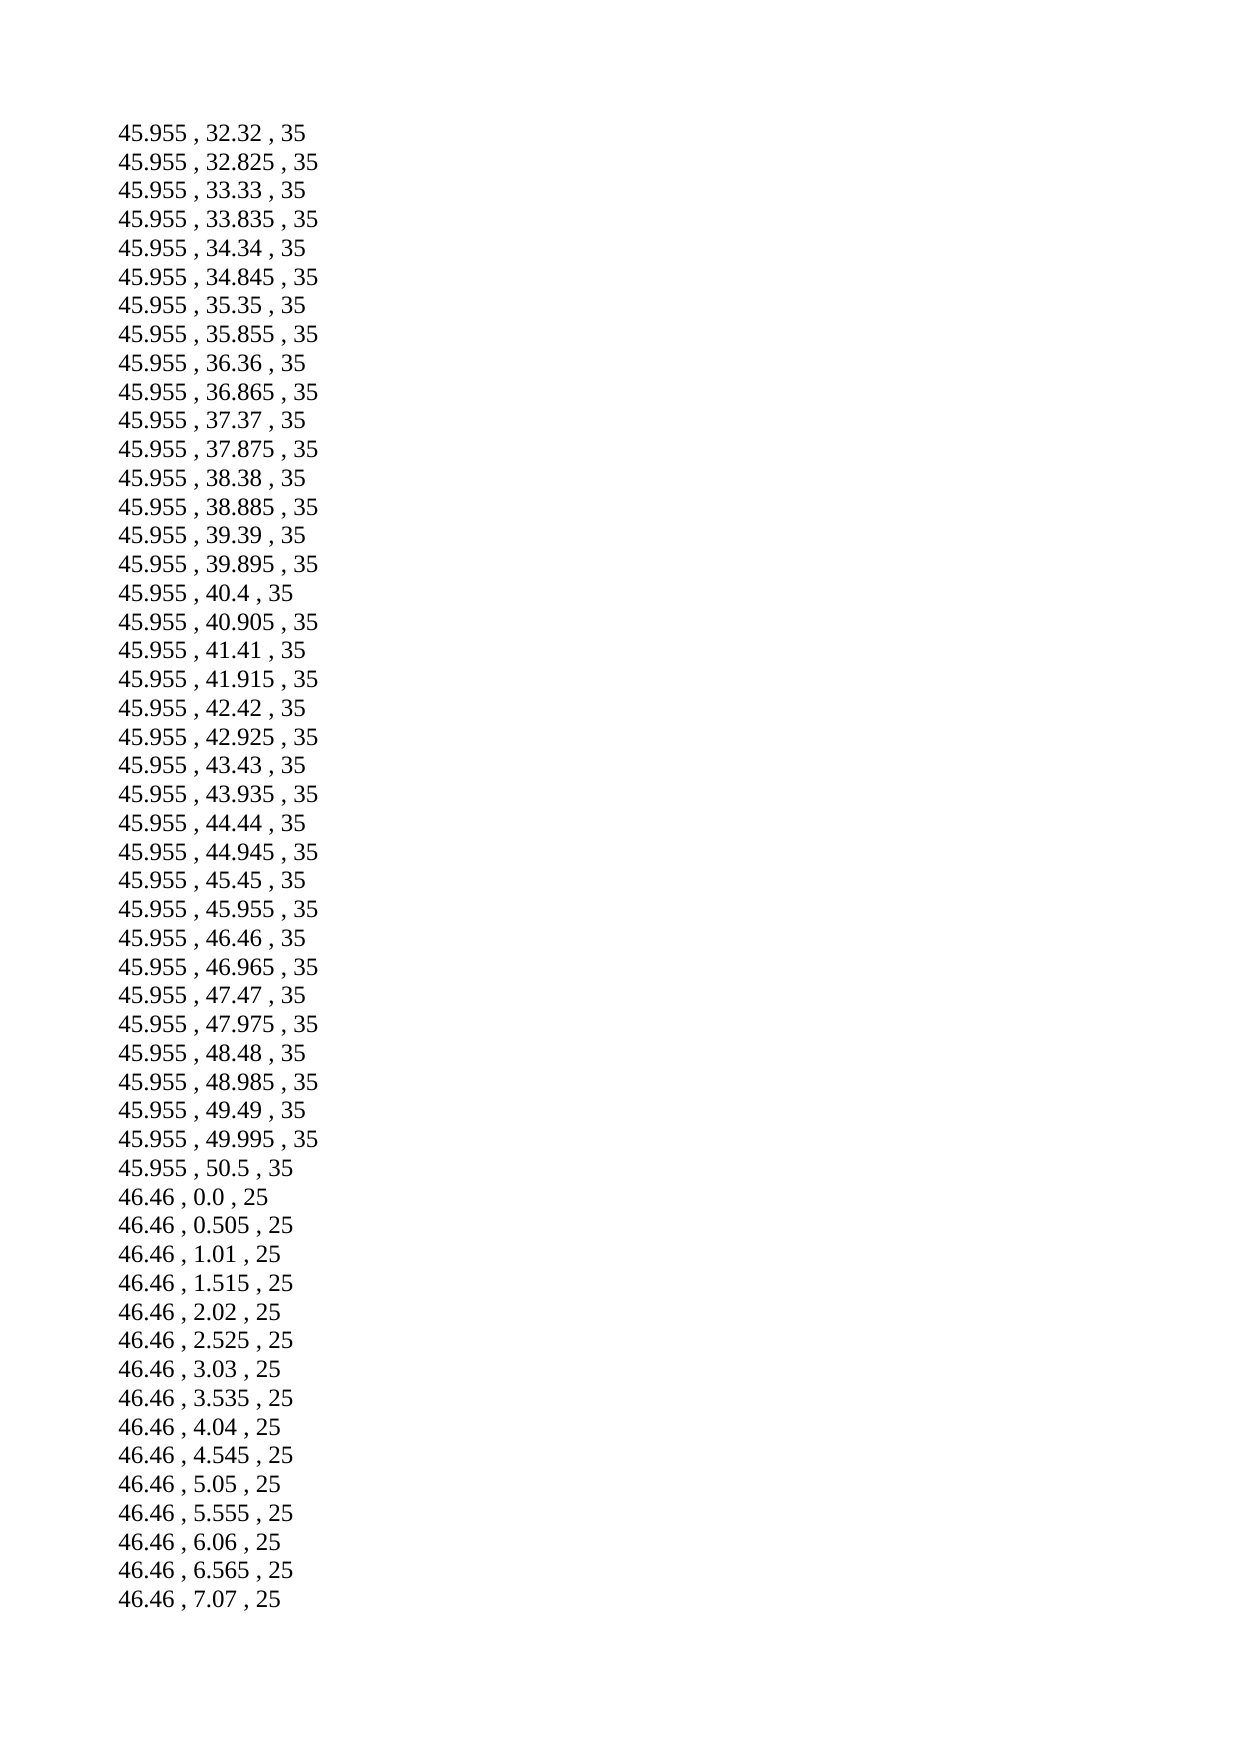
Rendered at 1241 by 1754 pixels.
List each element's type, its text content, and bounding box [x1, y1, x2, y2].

text 45.955 , 46.965 , 35 [118, 952, 1122, 981]
text 46.46 , 3.03 , 25 [118, 1354, 1122, 1383]
text 46.46 , 5.555 , 25 [118, 1498, 1122, 1527]
text 45.955 , 47.975 , 35 [118, 1009, 1122, 1038]
text 45.955 , 43.935 , 35 [118, 779, 1122, 808]
text 45.955 , 47.47 , 35 [118, 981, 1122, 1009]
text 45.955 , 48.48 , 35 [118, 1038, 1122, 1067]
text 45.955 , 38.38 , 35 [118, 463, 1122, 492]
text 45.955 , 39.39 , 35 [118, 521, 1122, 549]
text 46.46 , 0.0 , 25 [118, 1182, 1122, 1211]
text 45.955 , 44.945 , 35 [118, 837, 1122, 866]
text 45.955 , 40.905 , 35 [118, 607, 1122, 636]
text 46.46 , 6.06 , 25 [118, 1527, 1122, 1556]
text 46.46 , 2.525 , 25 [118, 1326, 1122, 1354]
text 45.955 , 37.37 , 35 [118, 406, 1122, 434]
text 45.955 , 39.895 , 35 [118, 549, 1122, 578]
text 45.955 , 32.825 , 35 [118, 147, 1122, 176]
text 45.955 , 36.865 , 35 [118, 377, 1122, 406]
text 45.955 , 45.955 , 35 [118, 894, 1122, 923]
text 45.955 , 48.985 , 35 [118, 1067, 1122, 1096]
text 45.955 , 42.925 , 35 [118, 722, 1122, 751]
text 45.955 , 33.835 , 35 [118, 204, 1122, 233]
text 46.46 , 4.545 , 25 [118, 1441, 1122, 1469]
text 45.955 , 42.42 , 35 [118, 693, 1122, 722]
text 45.955 , 41.915 , 35 [118, 664, 1122, 693]
text 45.955 , 41.41 , 35 [118, 636, 1122, 664]
text 45.955 , 50.5 , 35 [118, 1153, 1122, 1182]
text 46.46 , 2.02 , 25 [118, 1297, 1122, 1326]
text 45.955 , 43.43 , 35 [118, 751, 1122, 779]
text 45.955 , 40.4 , 35 [118, 578, 1122, 607]
text 45.955 , 49.995 , 35 [118, 1124, 1122, 1153]
text 46.46 , 6.565 , 25 [118, 1556, 1122, 1584]
text 45.955 , 46.46 , 35 [118, 923, 1122, 952]
text 45.955 , 45.45 , 35 [118, 866, 1122, 894]
text 45.955 , 37.875 , 35 [118, 434, 1122, 463]
text 45.955 , 44.44 , 35 [118, 808, 1122, 837]
text 46.46 , 7.07 , 25 [118, 1584, 1122, 1613]
text 46.46 , 1.01 , 25 [118, 1239, 1122, 1268]
text 45.955 , 33.33 , 35 [118, 176, 1122, 204]
text 46.46 , 1.515 , 25 [118, 1268, 1122, 1297]
text 45.955 , 34.845 , 35 [118, 262, 1122, 291]
text 46.46 , 0.505 , 25 [118, 1211, 1122, 1239]
text 45.955 , 36.36 , 35 [118, 348, 1122, 377]
text 45.955 , 49.49 , 35 [118, 1096, 1122, 1124]
text 45.955 , 32.32 , 35 [118, 118, 1122, 147]
text 46.46 , 5.05 , 25 [118, 1469, 1122, 1498]
text 45.955 , 34.34 , 35 [118, 233, 1122, 262]
text 46.46 , 3.535 , 25 [118, 1383, 1122, 1412]
text 45.955 , 35.35 , 35 [118, 291, 1122, 319]
text 45.955 , 35.855 , 35 [118, 319, 1122, 348]
text 45.955 , 38.885 , 35 [118, 492, 1122, 521]
text 46.46 , 4.04 , 25 [118, 1412, 1122, 1441]
